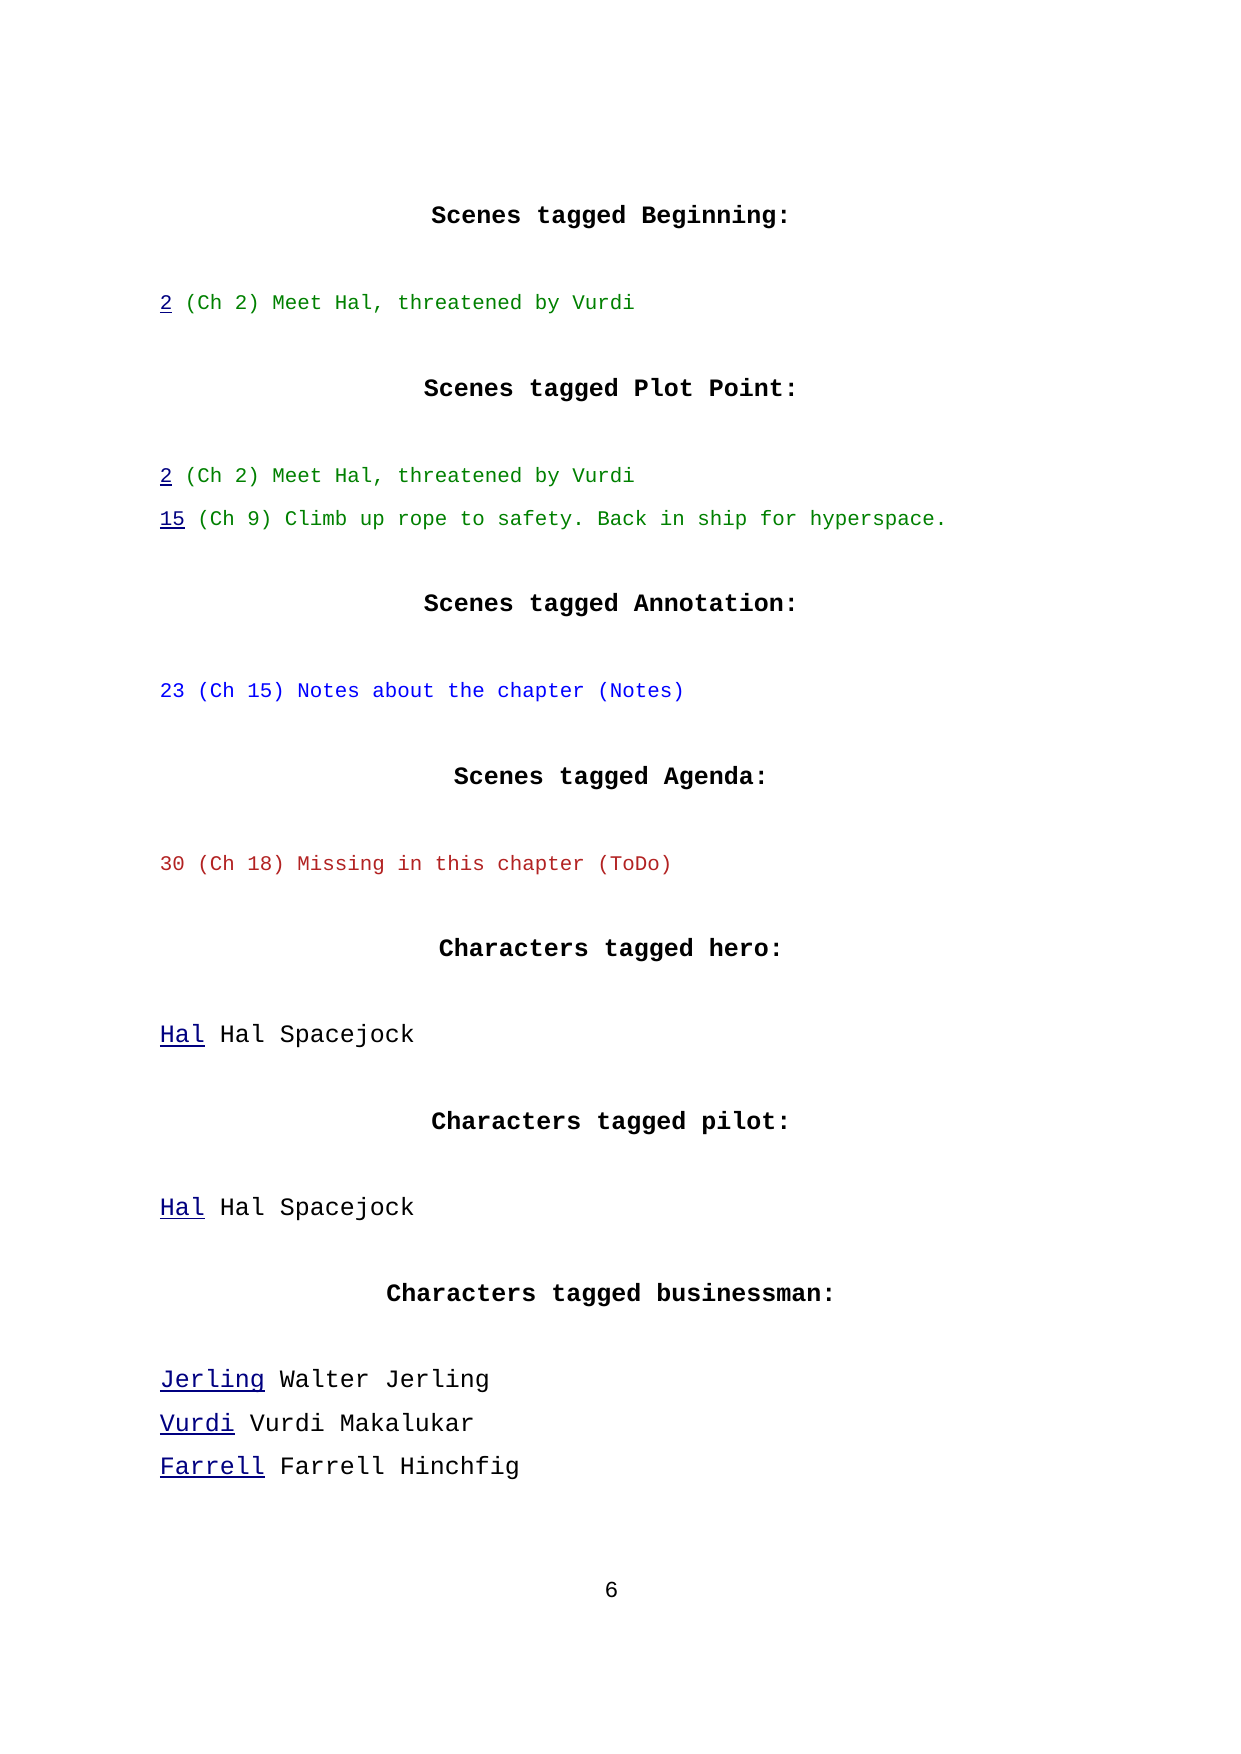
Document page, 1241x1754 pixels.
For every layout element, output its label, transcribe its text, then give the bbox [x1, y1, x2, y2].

text 2 (Ch 2) Meet Hal, threatened by Vurdi [159, 275, 1063, 318]
subtitle Characters tagged hero: [159, 922, 1063, 965]
text 30 (Ch 18) Missing in this chapter (ToDo) [159, 836, 1063, 879]
text Farrell Farrell Hinchfig [159, 1439, 1063, 1483]
subtitle Characters tagged businessman: [159, 1267, 1063, 1310]
text Vurdi Vurdi Makalukar [159, 1396, 1063, 1439]
text 15 (Ch 9) Climb up rope to safety. Back in ship for hyperspace. [159, 491, 1063, 534]
text 2 (Ch 2) Meet Hal, threatened by Vurdi [159, 448, 1063, 491]
subtitle Scenes tagged Agenda: [159, 749, 1063, 793]
text Jerling Walter Jerling [159, 1353, 1063, 1396]
subtitle Characters tagged pilot: [159, 1094, 1063, 1138]
subtitle Scenes tagged Beginning: [159, 189, 1063, 232]
text Hal Hal Spacejock [159, 1181, 1063, 1224]
subtitle Scenes tagged Plot Point: [159, 361, 1063, 404]
subtitle Scenes tagged Annotation: [159, 577, 1063, 620]
text Hal Hal Spacejock [159, 1008, 1063, 1051]
text 23 (Ch 15) Notes about the chapter (Notes) [159, 663, 1063, 706]
